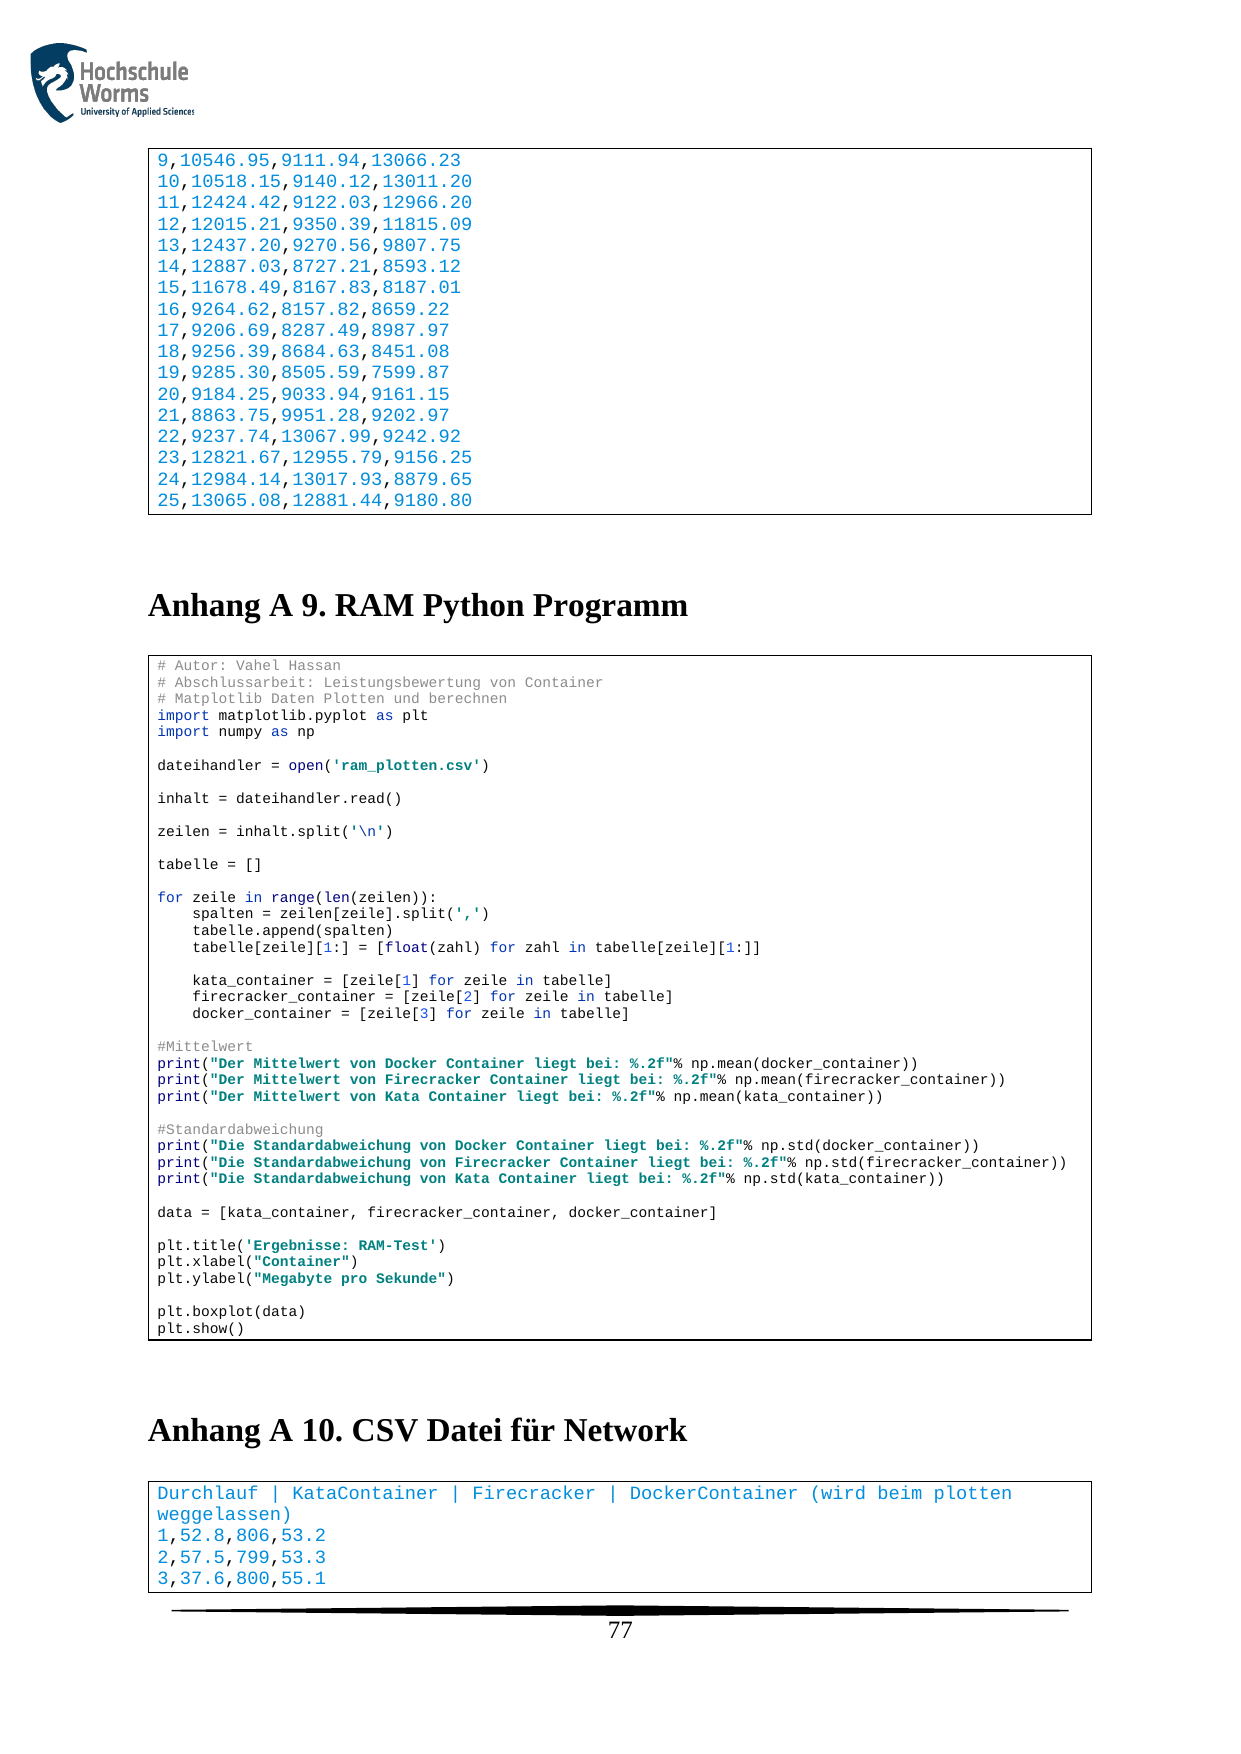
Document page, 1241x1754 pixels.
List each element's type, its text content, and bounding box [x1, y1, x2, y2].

text Anhang A 9. RAM Python Programm [148, 585, 1092, 623]
text 1,52.8,806,53.2 2,57.5,799,53.3 3,37.6,800,55.1 [149, 1523, 1091, 1592]
text 9,10546.95,9111.94,13066.23 10,10518.15,9140.12,13011.20 11,12424.42,9122.03,12966.20 12,12015.21,9350.39,11815.09 13,12437.20,9270.56,9807.75 14,12887.03,8727.21,8593.12 15,11678.49,8167.83,8187.01 16,9264.62,8157.82,8659.22 17,9206.69,8287.49,8987.97 18,9256.39,8684.63,8451.08 19,9285.30,8505.59,7599.87 20,9184.25,9033.94,9161.15 21,8863.75,9951.28,9202.97 22,9237.74,13067.99,9242.92 23,12821.67,12955.79,9156.25 24,12984.14,13017.93,8879.65 25,13065.08,12881.44,9180.80 [149, 149, 1091, 514]
text # Autor: Vahel Hassan # Abschlussarbeit: Leistungsbewertung von Container # Matplotlib Daten Plotten und berechnen import matplotlib.pyplot as plt import numpy as np dateihandler = open('ram_plotten.csv') inhalt = dateihandler.read() zeilen = inhalt.split('\n') tabelle = [] for zeile in range(len(zeilen)): spalten = zeilen[zeile].split(',') tabelle.append(spalten) tabelle[zeile][1:] = [float(zahl) for zahl in tabelle[zeile][1:]] kata_container = [zeile[1] for zeile in tabelle] firecracker_container = [zeile[2] for zeile in tabelle] docker_container = [zeile[3] for zeile in tabelle] #Mittelwert print("Der Mittelwert von Docker Container liegt bei: %.2f"% np.mean(docker_container)) print("Der Mittelwert von Firecracker Container liegt bei: %.2f"% np.mean(firecracker_container)) print("Der Mittelwert von Kata Container liegt bei: %.2f"% np.mean(kata_container)) #Standardabweichung print("Die Standardabweichung von Docker Container liegt bei: %.2f"% np.std(docker_container)) print("Die Standardabweichung von Firecracker Container liegt bei: %.2f"% np.std(firecracker_container)) print("Die Standardabweichung von Kata Container liegt bei: %.2f"% np.std(kata_container)) data = [kata_container, firecracker_container, docker_container] plt.title('Ergebnisse: RAM-Test') plt.xlabel("Container") plt.ylabel("Megabyte pro Sekunde") plt.boxplot(data) plt.show() [149, 656, 1091, 1339]
text Durchlauf | KataContainer | Firecracker | DockerContainer (wird beim plotten weggelassen) [149, 1482, 1091, 1523]
text Anhang A 10. CSV Datei für Network [148, 1411, 1092, 1449]
